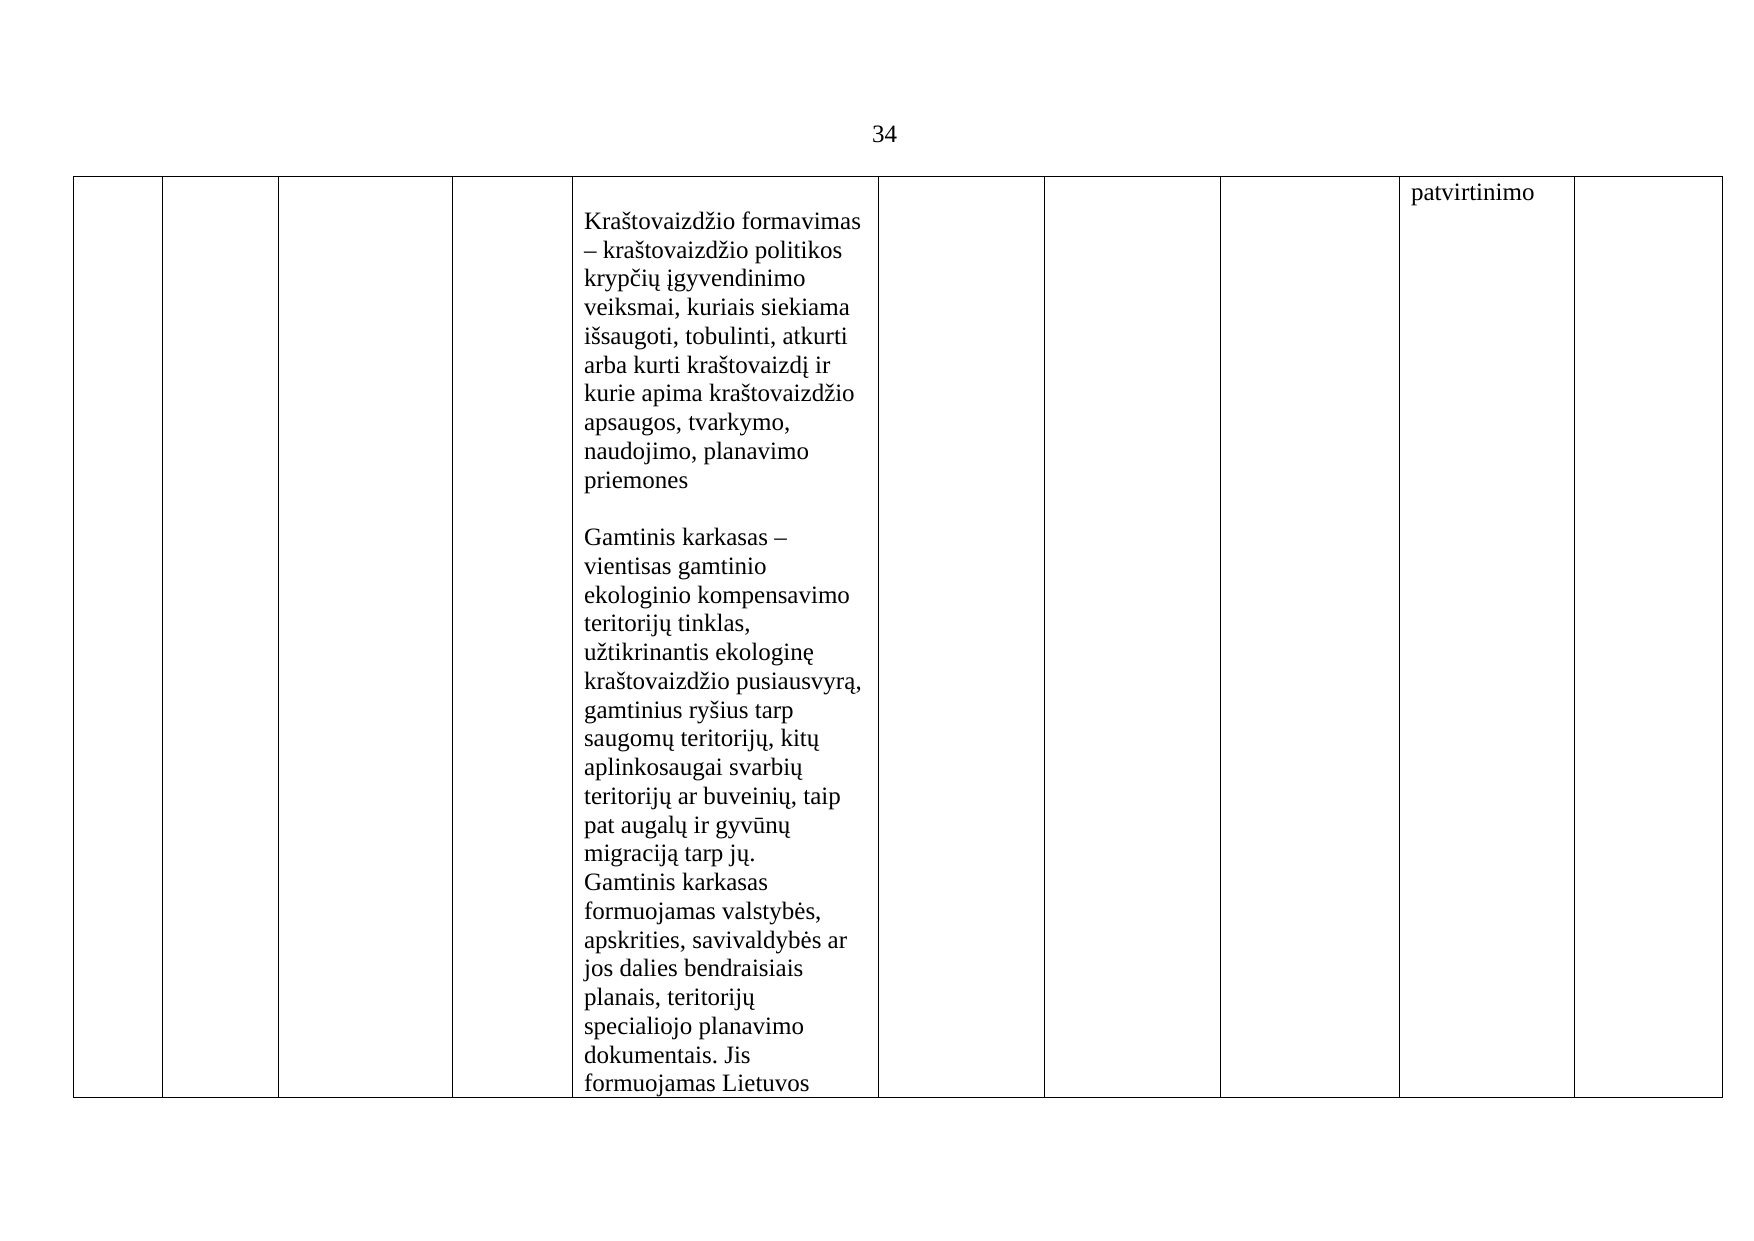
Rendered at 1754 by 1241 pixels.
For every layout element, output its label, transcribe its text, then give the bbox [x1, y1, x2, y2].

table_cell [279, 177, 452, 1097]
table_cell [1045, 177, 1220, 1097]
table_cell [879, 177, 1044, 1097]
table_cell patvirtinimo [1400, 177, 1574, 1097]
table_cell [1723, 176, 1728, 1097]
table_cell [74, 177, 162, 1097]
table_cell [1575, 177, 1722, 1097]
table_cell [1221, 177, 1399, 1097]
table_cell [163, 177, 278, 1097]
table_cell [453, 177, 572, 1097]
table_cell Kraštovaizdžio formavimas – kraštovaizdžio politikos krypčių įgyvendinimo veiksmai, kuriais siekiama išsaugoti, tobulinti, atkurti arba kurti kraštovaizdį ir kurie apima kraštovaizdžio apsaugos, tvarkymo, naudojimo, planavimo priemones Gamtinis karkasas – vientisas gamtinio ekologinio kompensavimo teritorijų tinklas, užtikrinantis ekologinę kraštovaizdžio pusiausvyrą, gamtinius ryšius tarp saugomų teritorijų, kitų aplinkosaugai svarbių teritorijų ar buveinių, taip pat augalų ir gyvūnų migraciją tarp jų. Gamtinis karkasas formuojamas valstybės, apskrities, savivaldybės ar jos dalies bendraisiais planais, teritorijų specialiojo planavimo dokumentais. Jis formuojamas Lietuvos [573, 177, 878, 1097]
